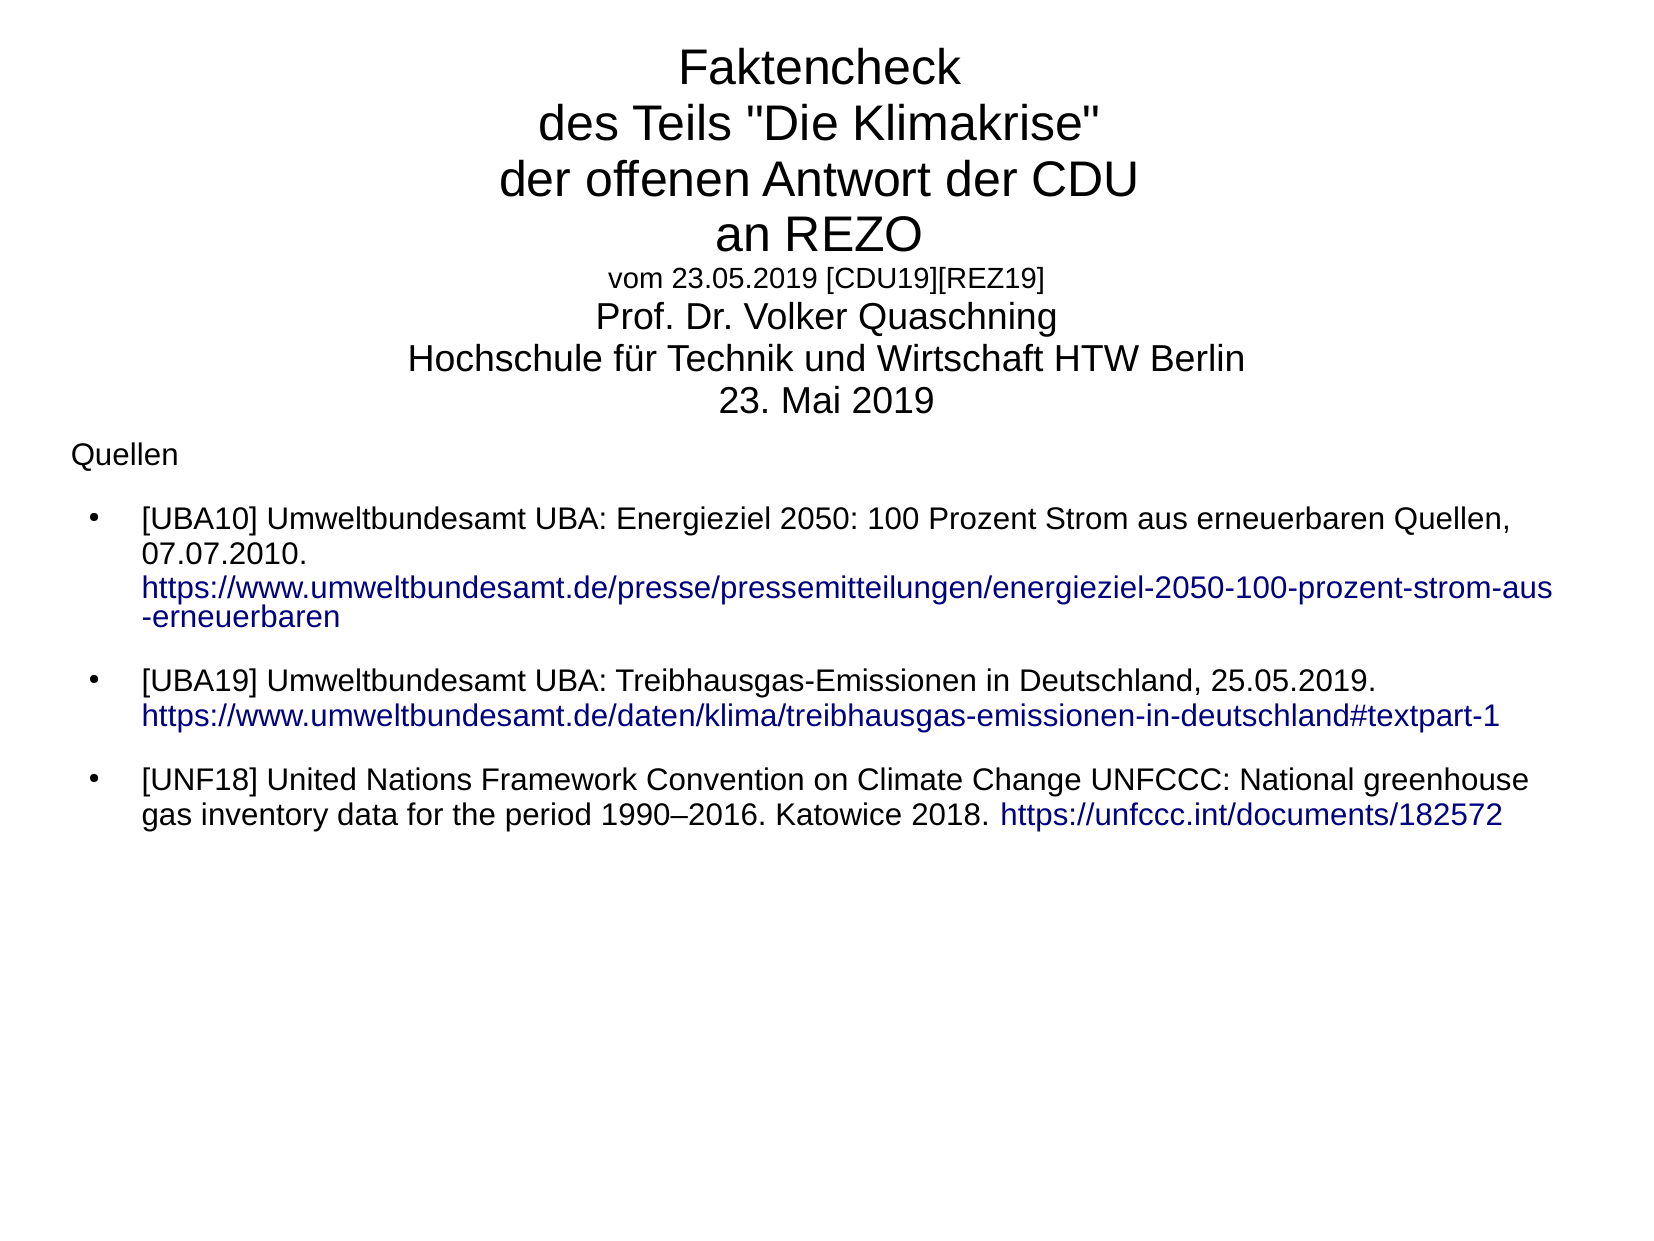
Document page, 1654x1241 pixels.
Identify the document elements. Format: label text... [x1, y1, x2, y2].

title Faktencheck des Teils "Die Klimakrise" der offenen Antwort der CDU an REZO vom 23.05.2019 [CDU19][REZ19] Prof. Dr. Volker Quaschning Hochschule für Technik und Wirtschaft HTW Berlin 23. Mai 2019 [82, 11, 1571, 449]
list Quellen [UBA10] Umweltbundesamt UBA: Energieziel 2050: 100 Prozent Strom aus erneuerbaren Quellen, 07.07.2010. https://www.umweltbundesamt.de/presse/pressemitteilungen/energieziel-2050-100-prozent-strom-aus-erneuerbaren [UBA19] Umweltbundesamt UBA: Treibhausgas-Emissionen in Deutschland, 25.05.2019. https://www.umweltbundesamt.de/daten/klima/treibhausgas-emissionen-in-deutschland#textpart-1 [UNF18] United Nations Framework Convention on Climate Change UNFCCC: National greenhouse gas inventory data for the period 1990–2016. Katowice 2018. https://unfccc.int/documents/182572 [70, 437, 1559, 1241]
